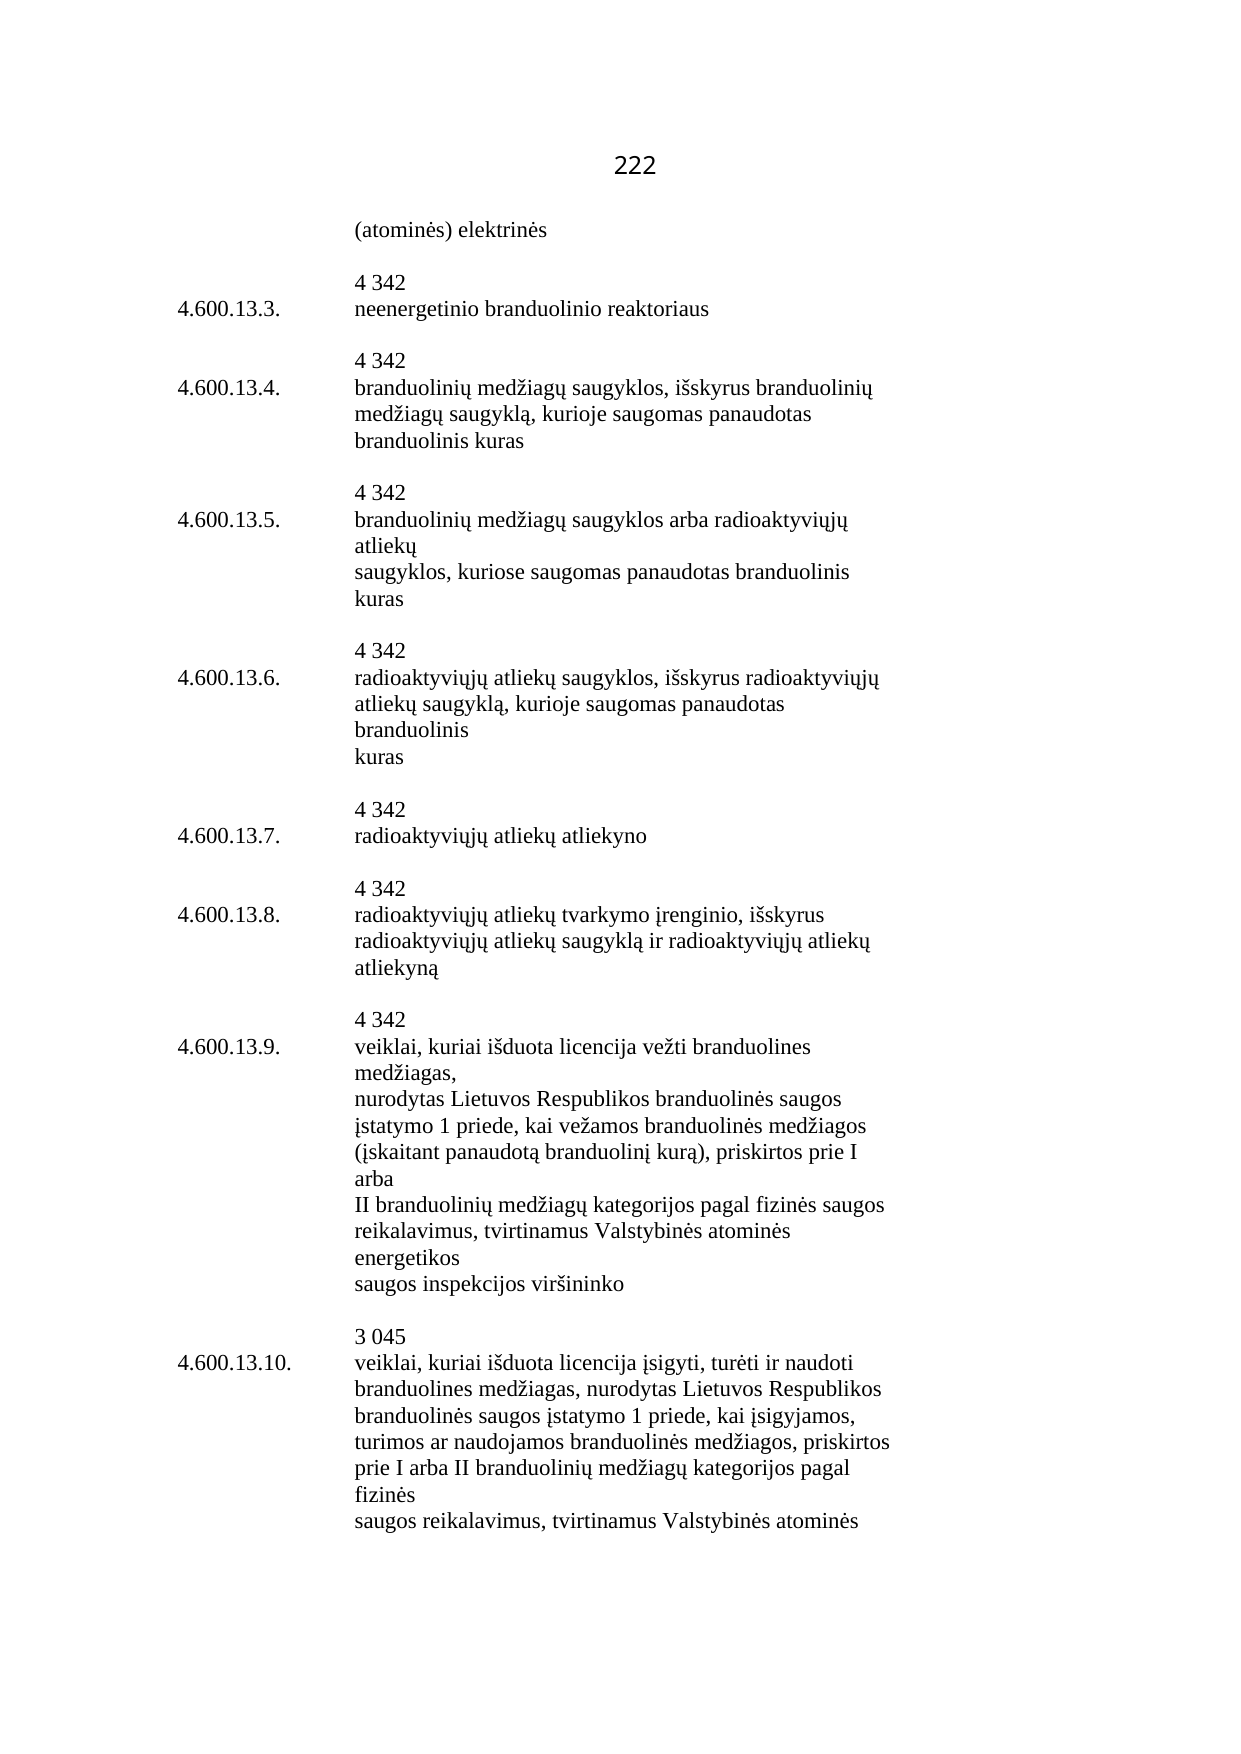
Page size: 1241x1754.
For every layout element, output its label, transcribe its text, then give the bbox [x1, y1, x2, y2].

text kuras 4 342 [354, 743, 892, 822]
text saugos reikalavimus, tvirtinamus Valstybinės atominės [354, 1507, 892, 1533]
text radioaktyviųjų atliekų saugyklą ir radioaktyviųjų atliekų [354, 927, 892, 954]
text (įskaitant panaudotą branduolinį kurą), priskirtos prie I arba [354, 1138, 892, 1191]
text prie I arba II branduolinių medžiagų kategorijos pagal fizinės [354, 1454, 892, 1507]
text saugyklos, kuriose saugomas panaudotas branduolinis kuras 4 342 [354, 558, 892, 664]
text 4.600.13.10. veiklai, kuriai išduota licencija įsigyti, turėti ir naudoti [177, 1349, 892, 1375]
text saugos inspekcijos viršininko 3 045 [354, 1270, 892, 1349]
text branduolinės saugos įstatymo 1 priede, kai įsigyjamos, [354, 1402, 892, 1428]
text 4.600.13.9. veiklai, kuriai išduota licencija vežti branduolines medžiagas, [177, 1033, 892, 1086]
text 4.600.13.7. radioaktyviųjų atliekų atliekyno 4 342 [177, 822, 892, 901]
text 4.600.13.8. radioaktyviųjų atliekų tvarkymo įrenginio, išskyrus [177, 901, 892, 927]
text atliekų saugyklą, kurioje saugomas panaudotas branduolinis [354, 690, 892, 743]
text įstatymo 1 priede, kai vežamos branduolinės medžiagos [354, 1112, 892, 1138]
text (atominės) elektrinės 4 342 [354, 216, 892, 295]
text turimos ar naudojamos branduolinės medžiagos, priskirtos [354, 1428, 892, 1454]
text branduolinis kuras 4 342 [354, 427, 892, 506]
text 4.600.13.3. neenergetinio branduolinio reaktoriaus 4 342 [177, 295, 892, 374]
text nurodytas Lietuvos Respublikos branduolinės saugos [354, 1086, 892, 1112]
text 4.600.13.6. radioaktyviųjų atliekų saugyklos, išskyrus radioaktyviųjų [177, 664, 892, 690]
text medžiagų saugyklą, kurioje saugomas panaudotas [354, 400, 892, 427]
text 4.600.13.4. branduolinių medžiagų saugyklos, išskyrus branduolinių [177, 374, 892, 400]
text reikalavimus, tvirtinamus Valstybinės atominės energetikos [354, 1217, 892, 1270]
text 4.600.13.5. branduolinių medžiagų saugyklos arba radioaktyviųjų atliekų [177, 506, 892, 558]
text atliekyną 4 342 [354, 954, 892, 1033]
text II branduolinių medžiagų kategorijos pagal fizinės saugos [354, 1191, 892, 1217]
text branduolines medžiagas, nurodytas Lietuvos Respublikos [354, 1375, 892, 1402]
